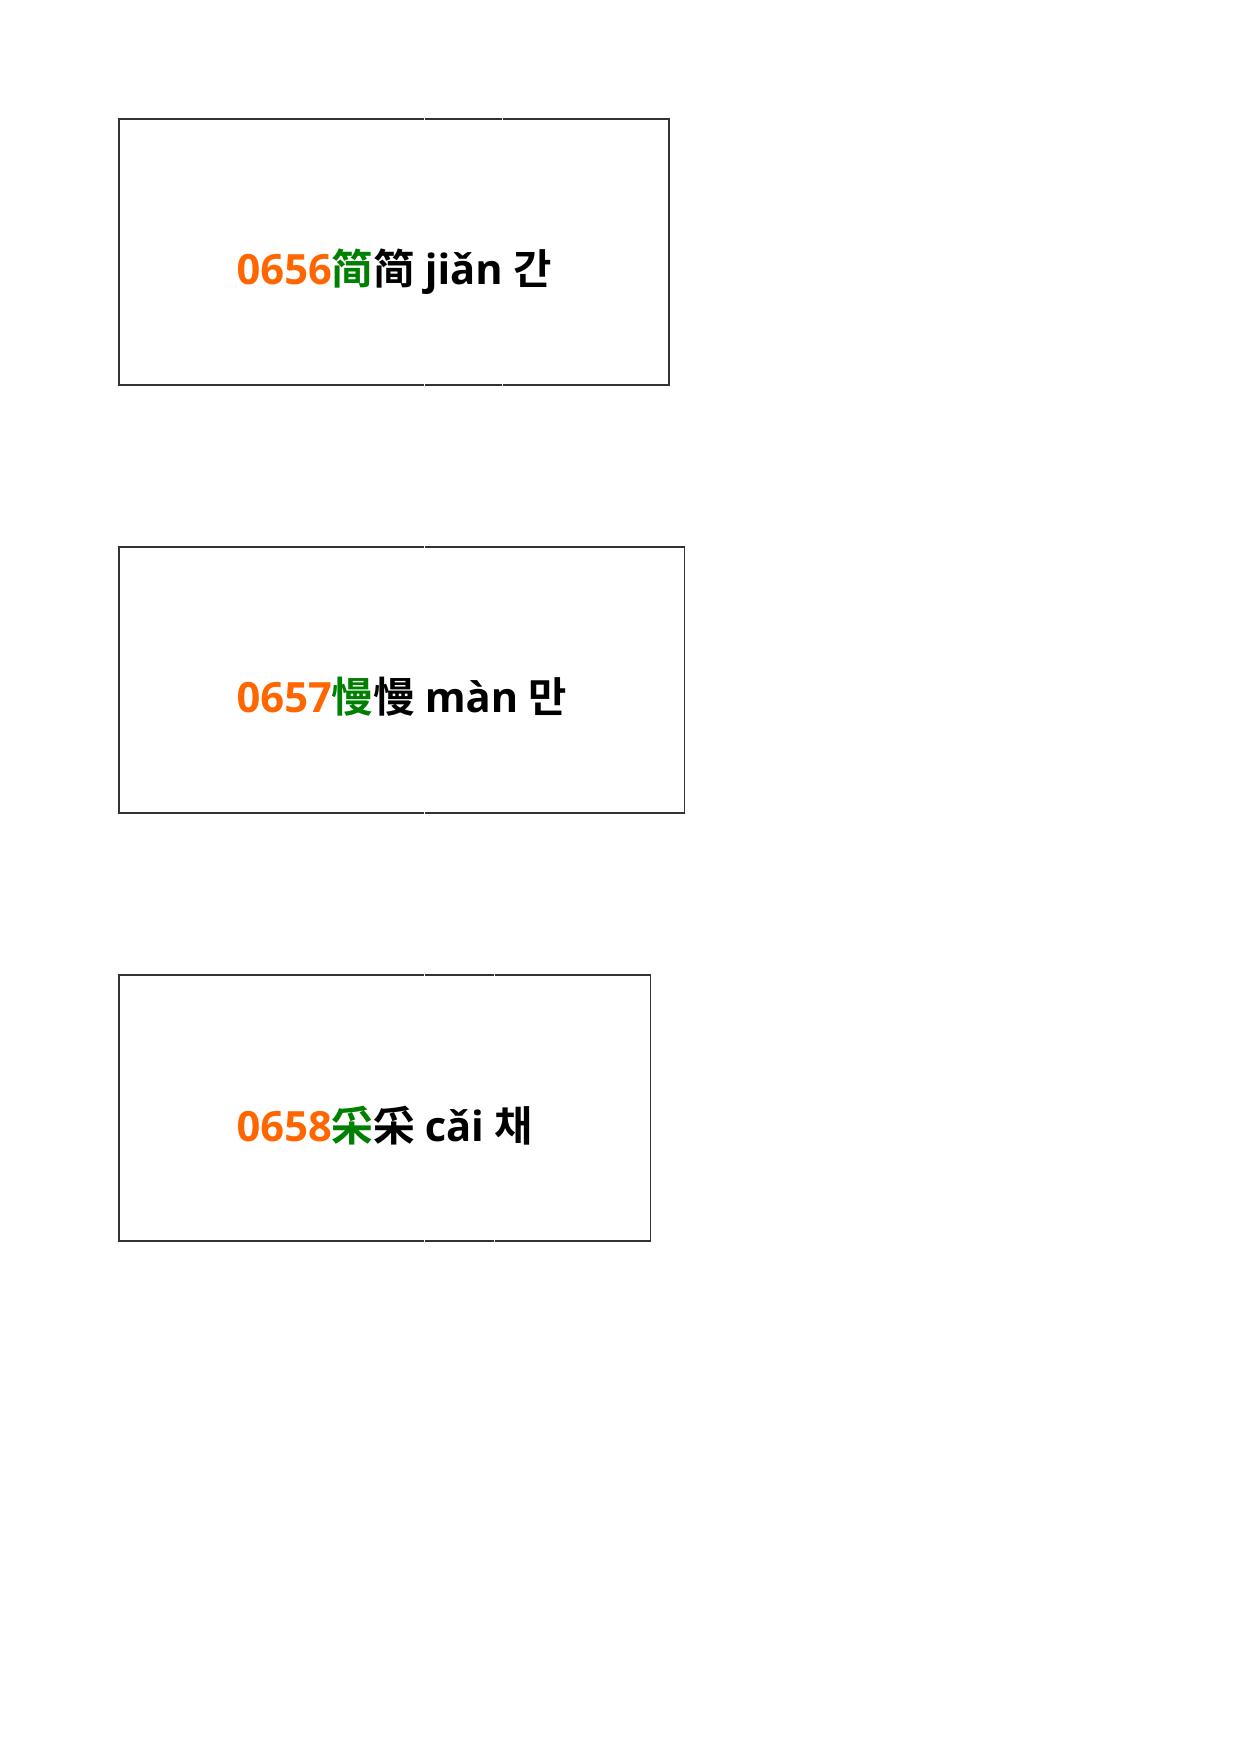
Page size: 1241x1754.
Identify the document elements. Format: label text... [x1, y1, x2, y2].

text [651, 974, 1122, 1242]
text [685, 546, 1122, 814]
text 0657慢慢 màn 만 [120, 547, 684, 813]
text [670, 118, 1122, 386]
text 0658采采 cǎi 채 [120, 975, 650, 1241]
text 0656简简 jiǎn 간 [120, 119, 668, 385]
